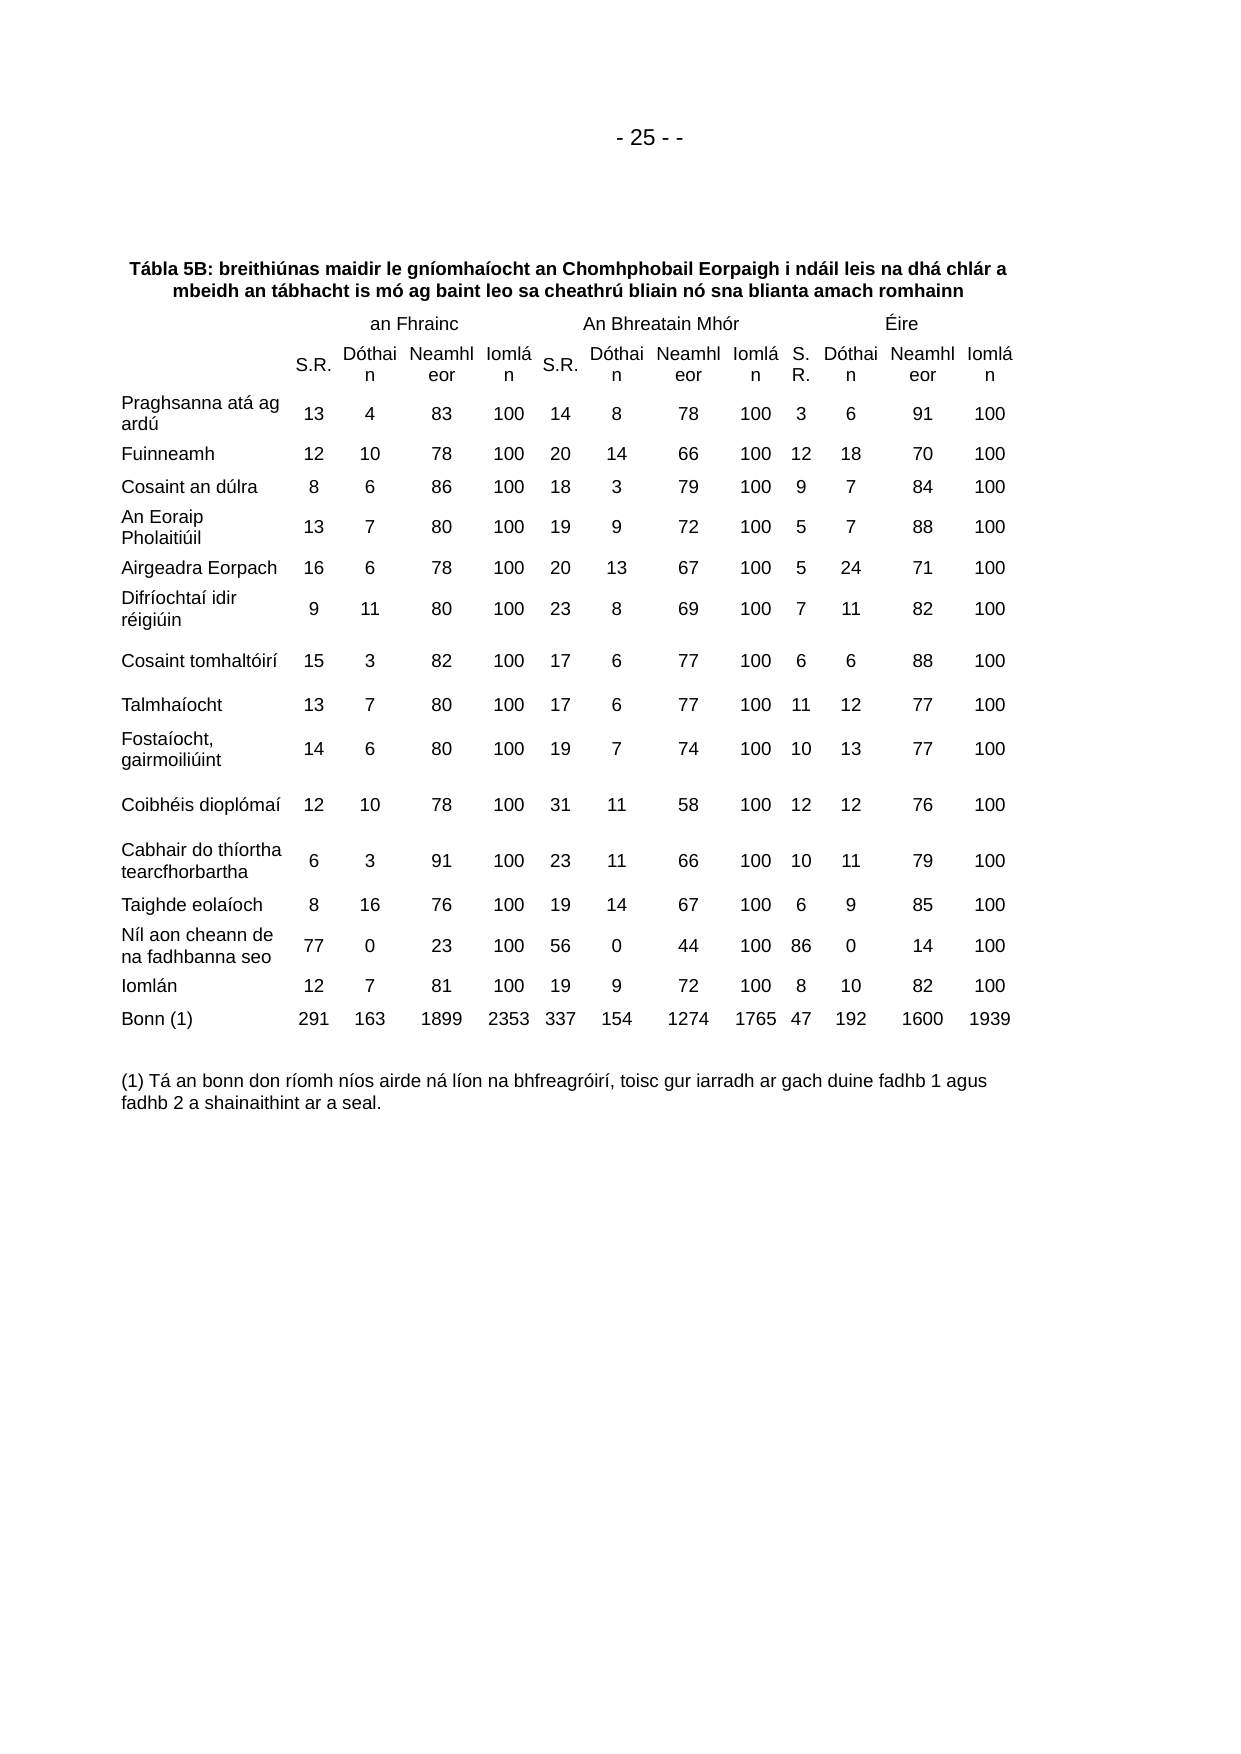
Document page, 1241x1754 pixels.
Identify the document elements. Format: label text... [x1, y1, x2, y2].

table_cell Iomlán [118, 970, 291, 1002]
table_cell [650, 1035, 727, 1067]
table_cell 100 [961, 389, 1019, 438]
table_cell 84 [884, 470, 961, 502]
table_cell [291, 1035, 336, 1067]
table_cell 76 [403, 889, 480, 921]
table_cell 82 [884, 970, 961, 1002]
table_cell 100 [727, 921, 784, 970]
table_cell 13 [291, 689, 336, 721]
table_cell 31 [538, 777, 583, 833]
table_cell 24 [818, 551, 884, 584]
table_cell An Eoraip Pholaitiúil [118, 503, 291, 551]
table_cell 80 [403, 721, 480, 777]
table_cell 80 [403, 689, 480, 721]
table_cell 192 [818, 1002, 884, 1035]
table_cell 88 [884, 633, 961, 689]
table_cell 8 [291, 889, 336, 921]
table_cell Taighde eolaíoch [118, 889, 291, 921]
table_cell Talmhaíocht [118, 689, 291, 721]
table_cell 16 [336, 889, 403, 921]
table_cell Neamhleor [884, 340, 961, 389]
table_cell 6 [291, 833, 336, 888]
table_cell 7 [818, 470, 884, 502]
table_cell 8 [583, 389, 650, 438]
table_cell 154 [583, 1002, 650, 1035]
table_cell 100 [480, 721, 538, 777]
table_cell 85 [884, 889, 961, 921]
table_cell 19 [538, 721, 583, 777]
table_cell 9 [291, 584, 336, 633]
table_cell 13 [291, 389, 336, 438]
table_cell 11 [818, 833, 884, 888]
table_cell Neamhleor [650, 340, 727, 389]
table_cell 71 [884, 551, 961, 584]
table_cell 6 [583, 633, 650, 689]
table_cell 100 [727, 503, 784, 551]
table_cell 13 [818, 721, 884, 777]
table_cell 0 [818, 921, 884, 970]
table_cell 77 [884, 689, 961, 721]
table_cell 23 [538, 584, 583, 633]
table_cell 72 [650, 970, 727, 1002]
table_cell Dóthain [336, 340, 403, 389]
table_cell 19 [538, 503, 583, 551]
table_cell 8 [291, 470, 336, 502]
table_cell 100 [480, 777, 538, 833]
table_cell 9 [583, 970, 650, 1002]
table_cell 79 [650, 470, 727, 502]
table_cell 14 [884, 921, 961, 970]
table_cell 12 [818, 689, 884, 721]
table_cell 72 [650, 503, 727, 551]
table_cell 47 [785, 1002, 817, 1035]
table_cell 14 [583, 889, 650, 921]
table_cell 13 [291, 503, 336, 551]
table_cell 67 [650, 889, 727, 921]
table_cell 14 [583, 438, 650, 470]
table_cell [118, 308, 291, 340]
table_cell [785, 1035, 817, 1067]
table_cell 10 [336, 438, 403, 470]
table_cell 17 [538, 689, 583, 721]
table_cell 11 [583, 777, 650, 833]
table_header Tábla 5B: breithiúnas maidir le gníomhaíocht an Chomhphobail Eorpaigh i ndáil leis na dhá chlár a mbeidh an tábhacht is mó ag baint leo sa cheathrú bliain nó sna blianta amach romhainn [118, 252, 1019, 307]
table_cell 11 [818, 584, 884, 633]
table_cell 100 [727, 633, 784, 689]
table_cell 100 [961, 721, 1019, 777]
table_cell [118, 1035, 291, 1067]
table_cell 100 [961, 551, 1019, 584]
table_cell 14 [538, 389, 583, 438]
table_cell 67 [650, 551, 727, 584]
table_cell 12 [785, 777, 817, 833]
table_cell 100 [727, 551, 784, 584]
table_cell Fuinneamh [118, 438, 291, 470]
table_cell 78 [650, 389, 727, 438]
table_cell 78 [403, 777, 480, 833]
table_cell 58 [650, 777, 727, 833]
table_cell 19 [538, 970, 583, 1002]
table_cell 86 [785, 921, 817, 970]
table_cell 6 [785, 633, 817, 689]
table_cell 83 [403, 389, 480, 438]
table_cell 9 [785, 470, 817, 502]
table_cell [818, 1035, 884, 1067]
table_cell 100 [727, 470, 784, 502]
table_cell S.R. [785, 340, 817, 389]
table_cell 3 [336, 833, 403, 888]
table_cell 100 [480, 921, 538, 970]
table_cell 100 [961, 584, 1019, 633]
table_cell [583, 1035, 650, 1067]
table_cell 100 [480, 438, 538, 470]
table_cell 78 [403, 438, 480, 470]
table_cell 100 [480, 689, 538, 721]
table_cell 1899 [403, 1002, 480, 1035]
table_cell [961, 1035, 1019, 1067]
table_cell 100 [480, 584, 538, 633]
table_cell Neamhleor [403, 340, 480, 389]
table_cell 7 [336, 970, 403, 1002]
table_cell 11 [583, 833, 650, 888]
table_cell 100 [480, 551, 538, 584]
table_cell 9 [583, 503, 650, 551]
table_cell 1600 [884, 1002, 961, 1035]
table_cell 100 [480, 389, 538, 438]
table_cell 9 [818, 889, 884, 921]
table_cell Cosaint an dúlra [118, 470, 291, 502]
table_cell Dóthain [583, 340, 650, 389]
table_cell 100 [727, 833, 784, 888]
table_cell 8 [583, 584, 650, 633]
table_cell Bonn (1) [118, 1002, 291, 1035]
table_cell 91 [403, 833, 480, 888]
table_cell 7 [785, 584, 817, 633]
table_cell 100 [480, 833, 538, 888]
table_cell 66 [650, 833, 727, 888]
table_cell 91 [884, 389, 961, 438]
table_cell 16 [291, 551, 336, 584]
table_cell 10 [785, 833, 817, 888]
table_cell 80 [403, 584, 480, 633]
table_cell 5 [785, 551, 817, 584]
table_cell 10 [785, 721, 817, 777]
table_cell 69 [650, 584, 727, 633]
table_cell Cabhair do thíortha tearcfhorbartha [118, 833, 291, 888]
table_cell 44 [650, 921, 727, 970]
table_cell 77 [884, 721, 961, 777]
table_cell [480, 1035, 538, 1067]
table_cell 3 [785, 389, 817, 438]
table_cell 100 [961, 833, 1019, 888]
table_cell 15 [291, 633, 336, 689]
table_cell 17 [538, 633, 583, 689]
table_cell 79 [884, 833, 961, 888]
table_cell 3 [583, 470, 650, 502]
table_cell 100 [727, 389, 784, 438]
table_cell Difríochtaí idir réigiúin [118, 584, 291, 633]
table_cell 23 [538, 833, 583, 888]
table_cell 12 [818, 777, 884, 833]
table_cell 6 [818, 633, 884, 689]
table_cell 100 [727, 777, 784, 833]
table_cell 6 [336, 551, 403, 584]
table_cell 6 [818, 389, 884, 438]
table_cell Cosaint tomhaltóirí [118, 633, 291, 689]
table_cell Éire [785, 308, 1019, 340]
table_cell 18 [818, 438, 884, 470]
table_cell 11 [336, 584, 403, 633]
table_cell 13 [583, 551, 650, 584]
table_cell Níl aon cheann de na fadhbanna seo [118, 921, 291, 970]
table_cell [336, 1035, 403, 1067]
table_cell 163 [336, 1002, 403, 1035]
table_cell 1765 [727, 1002, 784, 1035]
table_cell 74 [650, 721, 727, 777]
table_cell 12 [291, 970, 336, 1002]
table_cell 81 [403, 970, 480, 1002]
table_cell 0 [583, 921, 650, 970]
table_cell Iomlán [961, 340, 1019, 389]
table_cell [118, 340, 291, 389]
table_cell 100 [480, 889, 538, 921]
table_cell 7 [583, 721, 650, 777]
table_cell 20 [538, 551, 583, 584]
table_cell Iomlán [480, 340, 538, 389]
table_cell Airgeadra Eorpach [118, 551, 291, 584]
table_cell 100 [961, 970, 1019, 1002]
table_cell 7 [336, 503, 403, 551]
table_cell 100 [961, 921, 1019, 970]
table_cell 5 [785, 503, 817, 551]
table_cell 100 [961, 633, 1019, 689]
table_cell 100 [727, 721, 784, 777]
table_cell 80 [403, 503, 480, 551]
table_cell 100 [961, 438, 1019, 470]
table_cell 100 [961, 470, 1019, 502]
table_cell 10 [818, 970, 884, 1002]
table_cell 77 [650, 689, 727, 721]
table_cell Dóthain [818, 340, 884, 389]
table_cell 337 [538, 1002, 583, 1035]
table_cell 56 [538, 921, 583, 970]
table_cell 12 [291, 777, 336, 833]
table_cell [884, 1035, 961, 1067]
table_cell 100 [480, 633, 538, 689]
table_cell 100 [480, 470, 538, 502]
table_cell 100 [480, 503, 538, 551]
table_cell 100 [961, 777, 1019, 833]
table_cell 19 [538, 889, 583, 921]
table_cell 10 [336, 777, 403, 833]
table_cell Praghsanna atá ag ardú [118, 389, 291, 438]
table_cell 100 [480, 970, 538, 1002]
table_cell 100 [961, 689, 1019, 721]
table_cell 76 [884, 777, 961, 833]
table_cell 7 [818, 503, 884, 551]
table_cell 77 [291, 921, 336, 970]
table_cell 88 [884, 503, 961, 551]
table_cell Fostaíocht, gairmoiliúint [118, 721, 291, 777]
table_cell 20 [538, 438, 583, 470]
table_cell 8 [785, 970, 817, 1002]
table_cell Coibhéis dioplómaí [118, 777, 291, 833]
table_cell S.R. [538, 340, 583, 389]
table_cell 100 [727, 970, 784, 1002]
table_cell 100 [727, 584, 784, 633]
table_cell 100 [727, 438, 784, 470]
table_cell 291 [291, 1002, 336, 1035]
table_cell 7 [336, 689, 403, 721]
table_cell 1939 [961, 1002, 1019, 1035]
table_cell 82 [884, 584, 961, 633]
table_cell 77 [650, 633, 727, 689]
table_cell 6 [336, 470, 403, 502]
table_cell 82 [403, 633, 480, 689]
table_cell [727, 1035, 784, 1067]
table_cell 100 [727, 689, 784, 721]
table_cell 4 [336, 389, 403, 438]
table_cell 1274 [650, 1002, 727, 1035]
table_cell 100 [961, 889, 1019, 921]
table_cell 14 [291, 721, 336, 777]
table_cell 23 [403, 921, 480, 970]
table_cell an Fhrainc [291, 308, 538, 340]
table_cell 18 [538, 470, 583, 502]
table_cell 6 [583, 689, 650, 721]
table_cell S.R. [291, 340, 336, 389]
table_cell [538, 1035, 583, 1067]
table_cell 12 [785, 438, 817, 470]
table_cell 78 [403, 551, 480, 584]
table_cell [403, 1035, 480, 1067]
table_cell 86 [403, 470, 480, 502]
table_cell 66 [650, 438, 727, 470]
table_cell Iomlán [727, 340, 784, 389]
table_cell 2353 [480, 1002, 538, 1035]
table_cell 11 [785, 689, 817, 721]
table_cell An Bhreatain Mhór [538, 308, 784, 340]
table_cell 100 [961, 503, 1019, 551]
table_cell (1) Tá an bonn don ríomh níos airde ná líon na bhfreagróirí, toisc gur iarradh ar gach duine fadhb 1 agus fadhb 2 a shainaithint ar a seal. [118, 1067, 1019, 1116]
table_cell 6 [336, 721, 403, 777]
table_cell 70 [884, 438, 961, 470]
table_cell 0 [336, 921, 403, 970]
table_cell 3 [336, 633, 403, 689]
table_cell 100 [727, 889, 784, 921]
table_cell 6 [785, 889, 817, 921]
table_cell 12 [291, 438, 336, 470]
